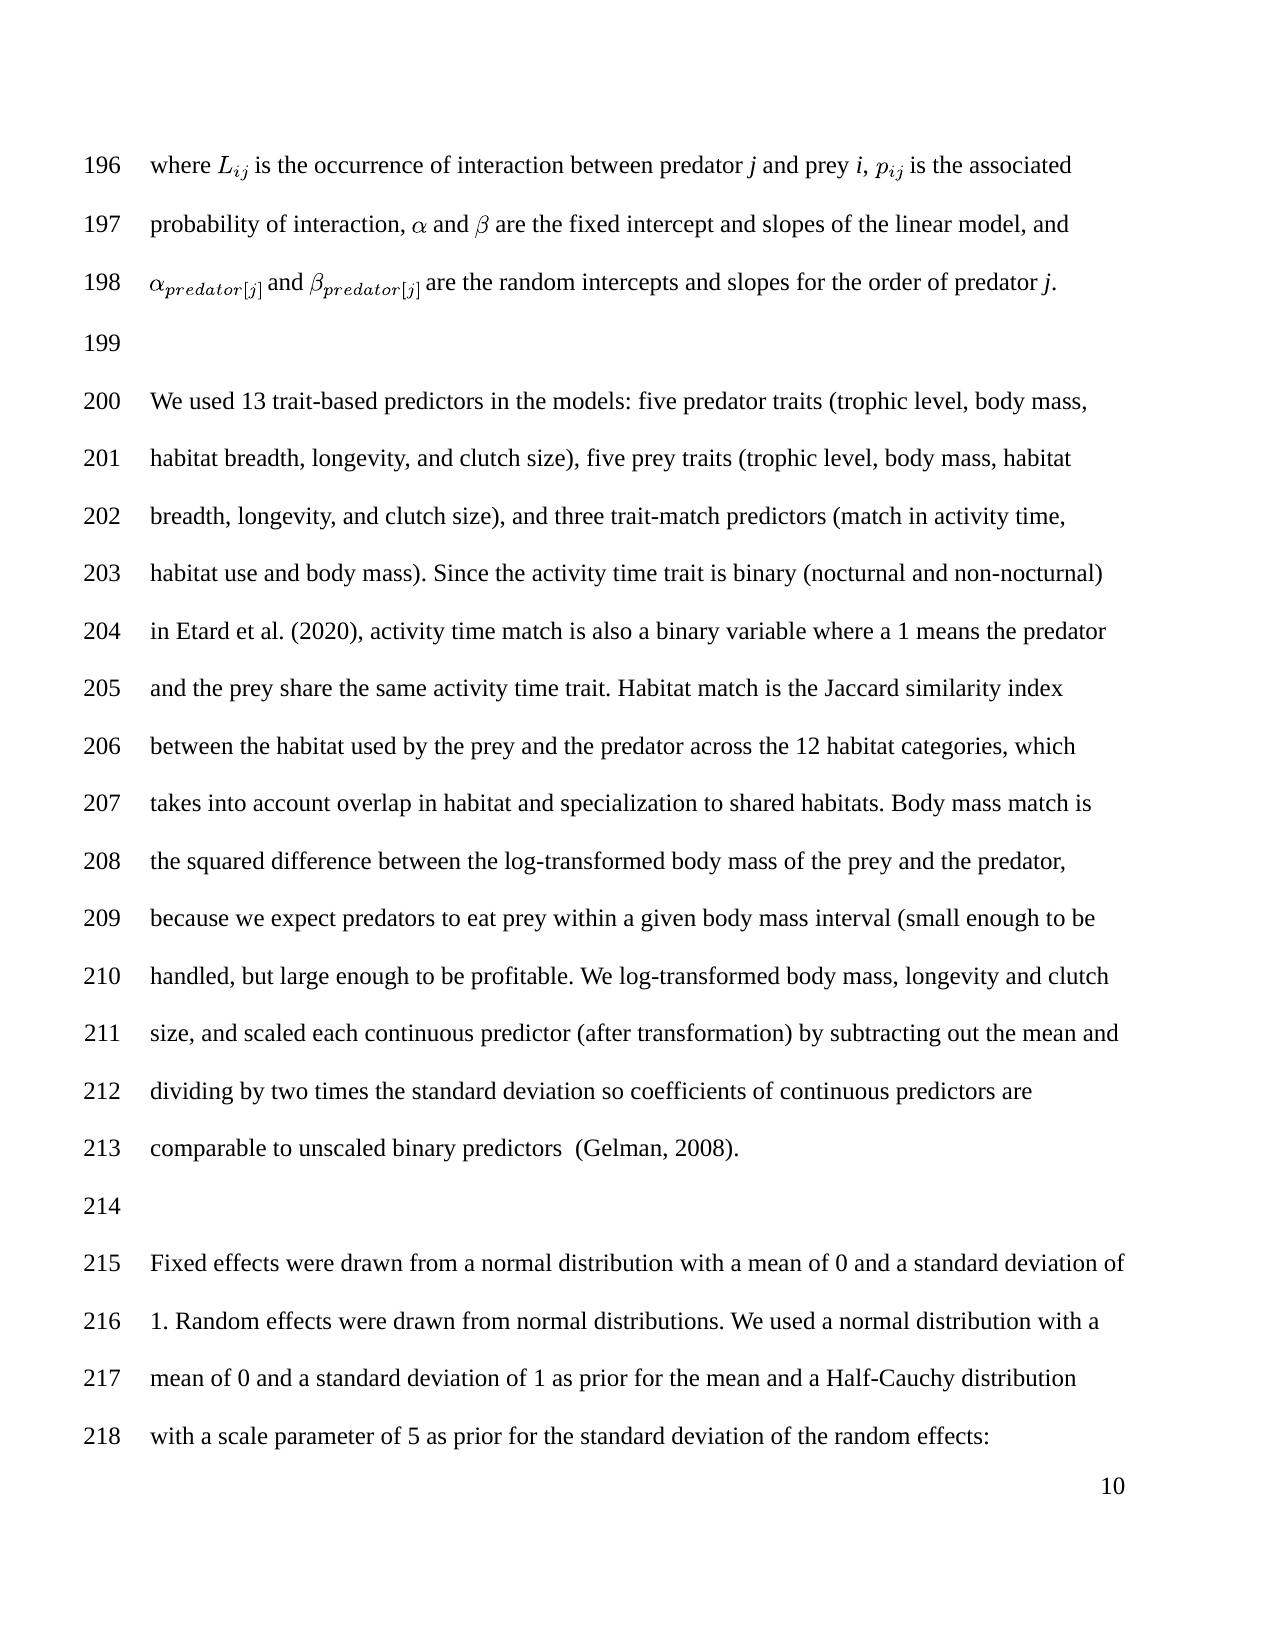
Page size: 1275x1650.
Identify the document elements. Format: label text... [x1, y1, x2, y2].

text Fixed effects were drawn from a normal distribution with a mean of 0 and a standard deviation of 1. Random effects were drawn from normal distributions. We used a normal distribution with a mean of 0 and a standard deviation of 1 as prior for the mean and a Half-Cauchy distribution with a scale parameter of 5 as prior for the standard deviation of the random effects: [150, 1248, 1125, 1449]
text We used 13 trait-based predictors in the models: five predator traits (trophic level, body mass, habitat breadth, longevity, and clutch size), five prey traits (trophic level, body mass, habitat breadth, longevity, and clutch size), and three trait-match predictors (match in activity time, habitat use and body mass). Since the activity time trait is binary (nocturnal and non-nocturnal) in Etard et al. (2020), activity time match is also a binary variable where a 1 means the predator and the prey share the same activity time trait. Habitat match is the Jaccard similarity index between the habitat used by the prey and the predator across the 12 habitat categories, which takes into account overlap in habitat and specialization to shared habitats. Body mass match is the squared difference between the log-transformed body mass of the prey and the predator, because we expect predators to eat prey within a given body mass interval (small enough to be handled, but large enough to be profitable. We log-transformed body mass, longevity and clutch size, and scaled each continuous predictor (after transformation) by subtracting out the mean and dividing by two times the standard deviation so coefficients of continuous predictors are comparable to unscaled binary predictors (Gelman, 2008). [150, 386, 1125, 1162]
text where is the occurrence of interaction between predator j and prey i, is the associated probability of interaction, and are the fixed intercept and slopes of the linear model, and and are the random intercepts and slopes for the order of predator j. [150, 150, 1125, 299]
